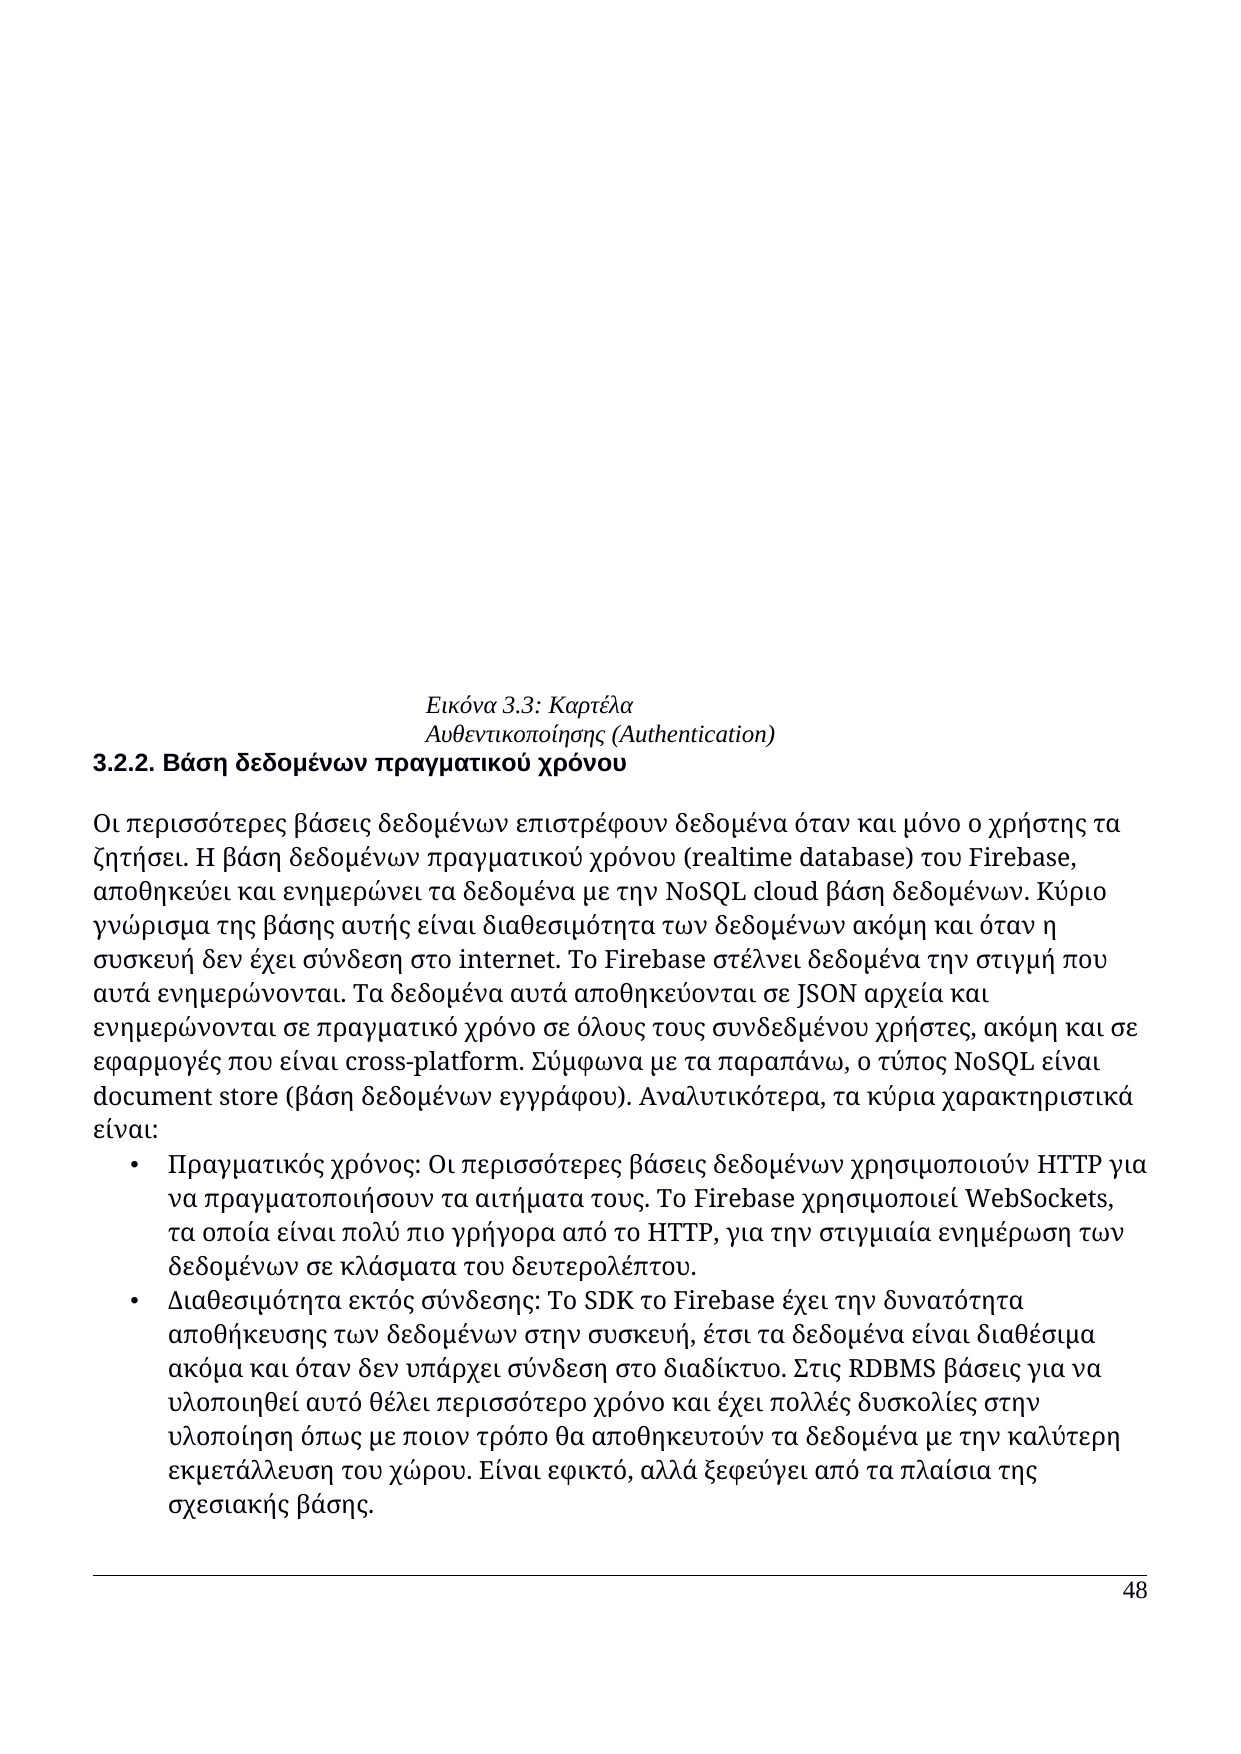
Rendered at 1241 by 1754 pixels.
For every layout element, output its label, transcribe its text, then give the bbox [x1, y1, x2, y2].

text Οι περισσότερες βάσεις δεδομένων επιστρέφουν δεδομένα όταν και μόνο ο χρήστης τα ζητήσει. Η βάση δεδομένων πραγματικού χρόνου (realtime database) του Firebase, αποθηκεύει και ενημερώνει τα δεδομένα με την NoSQL cloud βάση δεδομένων. Κύριο γνώρισμα της βάσης αυτής είναι διαθεσιμότητα των δεδομένων ακόμη και όταν η συσκευή δεν έχει σύνδεση στο internet. To Firebase στέλνει δεδομένα την στιγμή που αυτά ενημερώνονται. Τα δεδομένα αυτά αποθηκεύονται σε JSON αρχεία και ενημερώνονται σε πραγματικό χρόνο σε όλους τους συνδεδμένου χρήστες, ακόμη και σε εφαρμογές που είναι cross-platform. Σύμφωνα με τα παραπάνω, ο τύπος NoSQL είναι document store (βάση δεδομένων εγγράφου). Αναλυτικότερα, τα κύρια χαρακτηριστικά είναι: [93, 806, 1147, 1146]
list Διαθεσιμότητα εκτός σύνδεσης: Το SDK το Firebase έχει την δυνατότητα αποθήκευσης των δεδομένων στην συσκευή, έτσι τα δεδομένα είναι διαθέσιμα ακόμα και όταν δεν υπάρχει σύνδεση στο διαδίκτυο. Στις RDBMS βάσεις για να υλοποιηθεί αυτό θέλει περισσότερο χρόνο και έχει πολλές δυσκολίες στην υλοποίηση όπως με ποιον τρόπο θα αποθηκευτούν τα δεδομένα με την καλύτερη εκμετάλλευση του χώρου. Είναι εφικτό, αλλά ξεφεύγει από τα πλαίσια της σχεσιακής βάσης. [130, 1282, 1147, 1521]
list Πραγματικός χρόνος: Οι περισσότερες βάσεις δεδομένων χρησιμοποιούν HTTP για να πραγματοποιήσουν τα αιτήματα τους. Το Firebase χρησιμοποιεί WebSockets, τα οποία είναι πολύ πιο γρήγορα από το HTTP, για την στιγμιαία ενημέρωση των δεδομένων σε κλάσματα του δευτερολέπτου. [130, 1146, 1147, 1282]
text Εικόνα 3.3: Καρτέλα Αυθεντικοποίησης (Authentication) [426, 162, 815, 748]
text 3.2.2. Βάση δεδομένων πραγματικού χρόνου [93, 150, 1147, 777]
